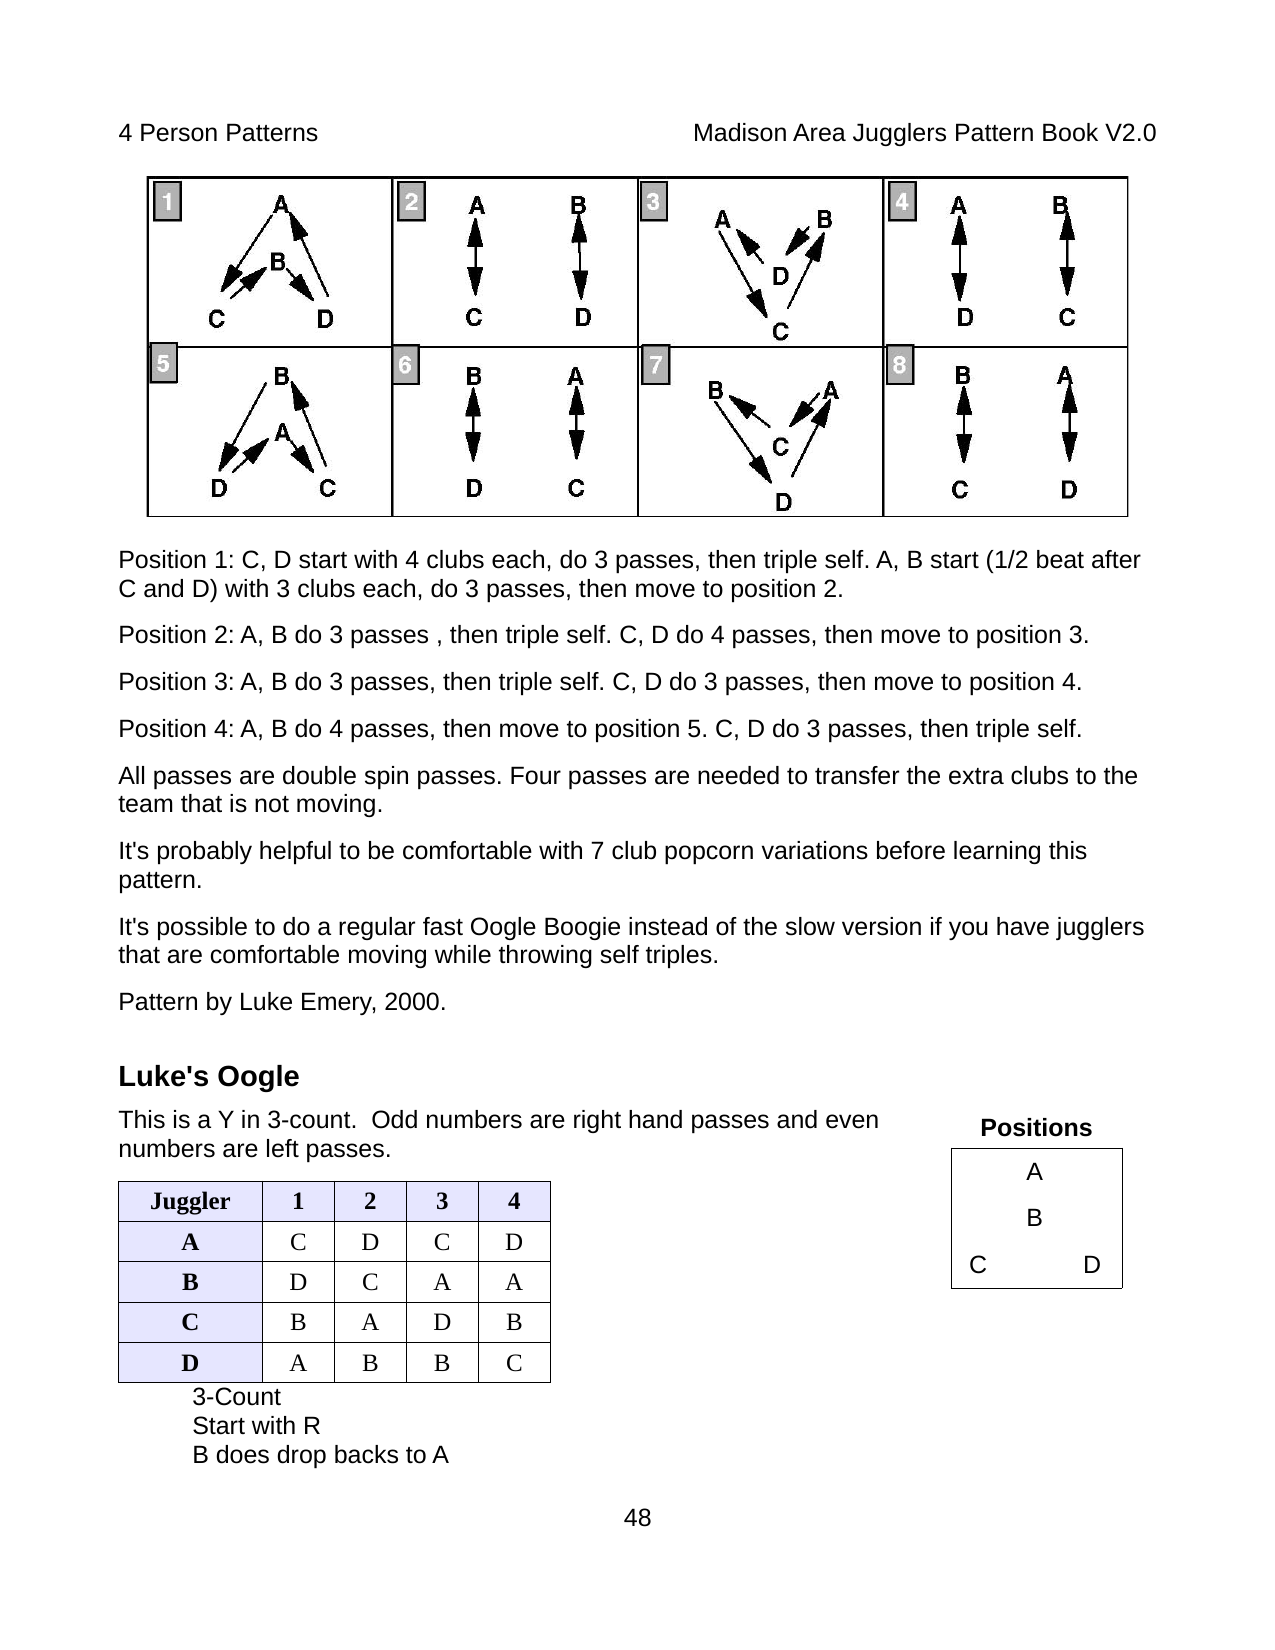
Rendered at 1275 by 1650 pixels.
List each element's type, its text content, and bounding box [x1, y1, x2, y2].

table_cell A [263, 1343, 334, 1382]
table_header Positions [951, 1107, 1122, 1147]
picture [146, 176, 1129, 517]
text It's probably helpful to be comfortable with 7 club popcorn variations before learning this pattern. [118, 836, 1157, 894]
text Pattern by Luke Emery, 2000. [118, 987, 1157, 1016]
table_cell D [479, 1222, 550, 1261]
table_cell [952, 1194, 1008, 1241]
table_cell [1065, 1149, 1122, 1194]
table_cell B [335, 1343, 406, 1382]
table_cell B [479, 1303, 550, 1342]
table_cell A [1008, 1149, 1065, 1194]
table_cell C [407, 1222, 478, 1261]
table_cell D [119, 1343, 262, 1382]
text Start with R [118, 1411, 1157, 1440]
table_cell B [263, 1303, 334, 1342]
text All passes are double spin passes. Four passes are needed to transfer the extra clubs to the team that is not moving. [118, 761, 1157, 818]
text It's possible to do a regular fast Oogle Boogie instead of the slow version if you have jugglers that are comfortable moving while throwing self triples. [118, 912, 1157, 969]
table_cell B [407, 1343, 478, 1382]
table_cell D [263, 1262, 334, 1302]
table_cell C [119, 1303, 262, 1342]
table_cell A [335, 1303, 406, 1342]
text 3-Count [118, 1382, 1157, 1411]
table_cell A [119, 1222, 262, 1261]
table_cell D [335, 1222, 406, 1261]
text B does drop backs to A [118, 1440, 1157, 1468]
table_cell [1065, 1194, 1122, 1241]
table_header Juggler [119, 1182, 262, 1221]
table_header 4 [479, 1182, 550, 1221]
text This is a Y in 3-count. Odd numbers are right hand passes and even numbers are left passes. [118, 1105, 1157, 1163]
table_header 2 [335, 1182, 406, 1221]
table_cell D [1065, 1241, 1122, 1287]
text Position 1: C, D start with 4 clubs each, do 3 passes, then triple self. A, B start (1/2 beat after C and D) with 3 clubs each, do 3 passes, then move to position 2. [118, 545, 1157, 602]
table_cell B [119, 1262, 262, 1302]
table_cell A [479, 1262, 550, 1302]
table_cell C [263, 1222, 334, 1261]
table_header 3 [407, 1182, 478, 1221]
subtitle Luke's Oogle [118, 1059, 1157, 1093]
table_cell D [407, 1303, 478, 1342]
subtitle [907, 1107, 1122, 1316]
text Position 2: A, B do 3 passes , then triple self. C, D do 4 passes, then move to position 3. [118, 620, 1157, 649]
table_cell B [1008, 1194, 1065, 1241]
table_cell [952, 1149, 1008, 1194]
table_cell C [335, 1262, 406, 1302]
table_header 1 [263, 1182, 334, 1221]
table_cell C [952, 1241, 1008, 1287]
table_cell [1008, 1241, 1065, 1287]
text Position 4: A, B do 4 passes, then move to position 5. C, D do 3 passes, then triple self. [118, 714, 1157, 743]
table_cell A [407, 1262, 478, 1302]
table_cell C [479, 1343, 550, 1382]
text Position 3: A, B do 3 passes, then triple self. C, D do 3 passes, then move to position 4. [118, 667, 1157, 696]
